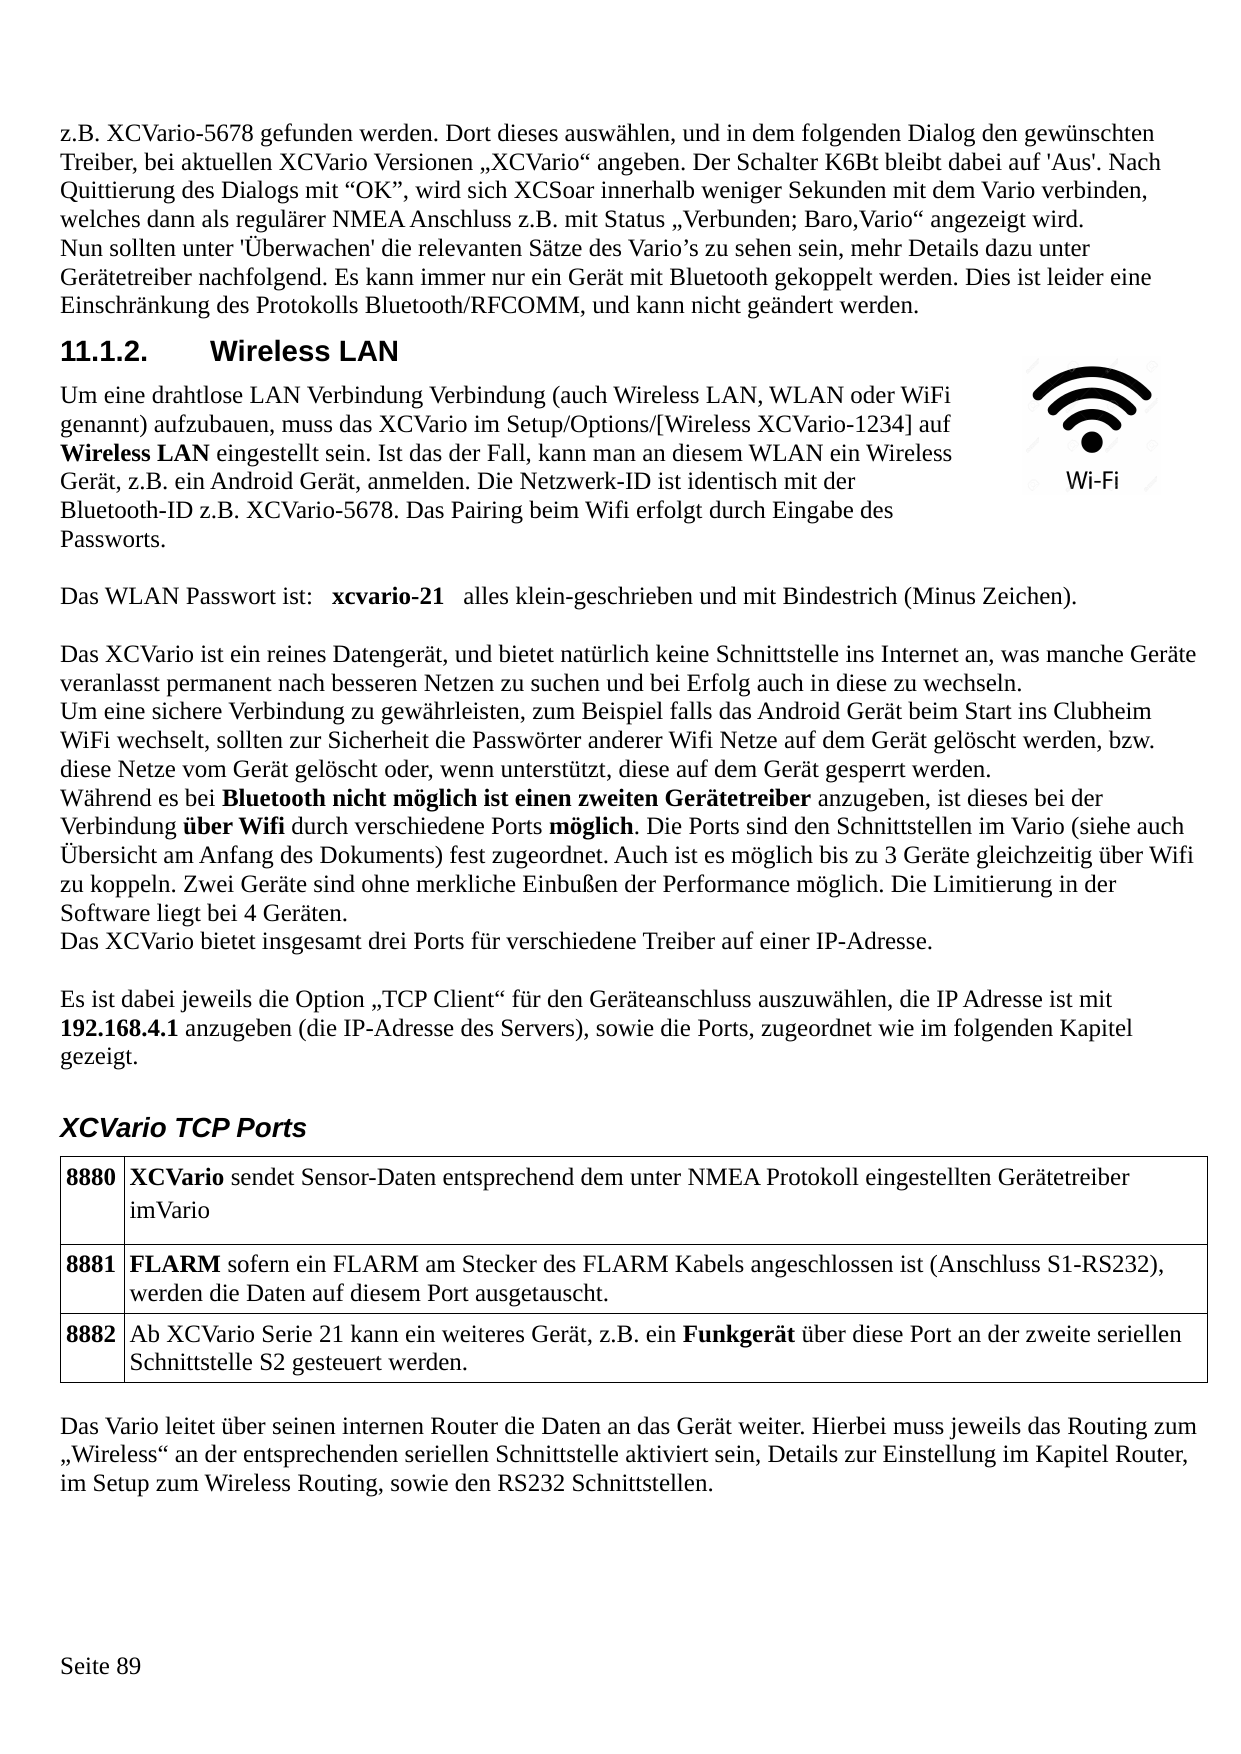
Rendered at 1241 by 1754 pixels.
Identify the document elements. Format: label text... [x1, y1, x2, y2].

table_cell FLARM sofern ein FLARM am Stecker des FLARM Kabels angeschlossen ist (Anschluss S1-RS232), werden die Daten auf diesem Port ausgetauscht. [125, 1245, 1207, 1313]
text Um eine sichere Verbindung zu gewährleisten, zum Beispiel falls das Android Gerät beim Start ins Clubheim WiFi wechselt, sollten zur Sicherheit die Passwörter anderer Wifi Netze auf dem Gerät gelöscht werden, bzw. diese Netze vom Gerät gelöscht oder, wenn unterstützt, diese auf dem Gerät gesperrt werden. [60, 696, 1207, 783]
table_header XCVario sendet Sensor-Daten entsprechend dem unter NMEA Protokoll eingestellten Gerätetreiber imVario [125, 1157, 1207, 1244]
text Das XCVario ist ein reines Datengerät, und bietet natürlich keine Schnittstelle ins Internet an, was manche Geräte veranlasst permanent nach besseren Netzen zu suchen und bei Erfolg auch in diese zu wechseln. [60, 639, 1207, 696]
text Es ist dabei jeweils die Option „TCP Client“ für den Geräteanschluss auszuwählen, die IP Adresse ist mit 192.168.4.1 anzugeben (die IP-Adresse des Servers), sowie die Ports, zugeordnet wie im folgenden Kapitel gezeigt. [60, 984, 1207, 1070]
text Um eine drahtlose LAN Verbindung Verbindung (auch Wireless LAN, WLAN oder WiFi genannt) aufzubauen, muss das XCVario im Setup/Options/[Wireless XCVario-1234] auf Wireless LAN eingestellt sein. Ist das der Fall, kann man an diesem WLAN ein Wireless Gerät, z.B. ein Android Gerät, anmelden. Die Netzwerk-ID ist identisch mit der Bluetooth-ID z.B. XCVario-5678. Das Pairing beim Wifi erfolgt durch Eingabe des Passworts. [60, 380, 1207, 553]
subtitle Wireless LAN [60, 334, 1207, 368]
table_header 8880 [61, 1157, 124, 1244]
text Nun sollten unter 'Überwachen' die relevanten Sätze des Vario’s zu sehen sein, mehr Details dazu unter Gerätetreiber nachfolgend. Es kann immer nur ein Gerät mit Bluetooth gekoppelt werden. Dies ist leider eine Einschränkung des Protokolls Bluetooth/RFCOMM, und kann nicht geändert werden. [60, 233, 1207, 319]
text Während es bei Bluetooth nicht möglich ist einen zweiten Gerätetreiber anzugeben, ist dieses bei der Verbindung über Wifi durch verschiedene Ports möglich. Die Ports sind den Schnittstellen im Vario (siehe auch Übersicht am Anfang des Dokuments) fest zugeordnet. Auch ist es möglich bis zu 3 Geräte gleichzeitig über Wifi zu koppeln. Zwei Geräte sind ohne merkliche Einbußen der Performance möglich. Die Limitierung in der Software liegt bei 4 Geräten. [60, 783, 1207, 926]
text Das Vario leitet über seinen internen Router die Daten an das Gerät weiter. Hierbei muss jeweils das Routing zum „Wireless“ an der entsprechenden seriellen Schnittstelle aktiviert sein, Details zur Einstellung im Kapitel Router, im Setup zum Wireless Routing, sowie den RS232 Schnittstellen. [60, 1411, 1207, 1497]
table_cell 8882 [61, 1314, 124, 1382]
table_cell 8881 [61, 1245, 124, 1313]
text Das WLAN Passwort ist: xcvario-21 alles klein-geschrieben und mit Bindestrich (Minus Zeichen). [60, 581, 1207, 610]
text Das XCVario bietet insgesamt drei Ports für verschiedene Treiber auf einer IP-Adresse. [60, 926, 1207, 955]
table_cell Ab XCVario Serie 21 kann ein weiteres Gerät, z.B. ein Funkgerät über diese Port an der zweite seriellen Schnittstelle S2 gesteuert werden. [125, 1314, 1207, 1382]
picture [1022, 356, 1162, 495]
text z.B. XCVario-5678 gefunden werden. Dort dieses auswählen, und in dem folgenden Dialog den gewünschten Treiber, bei aktuellen XCVario Versionen „XCVario“ angeben. Der Schalter K6Bt bleibt dabei auf 'Aus'. Nach Quittierung des Dialogs mit “OK”, wird sich XCSoar innerhalb weniger Sekunden mit dem Vario verbinden, welches dann als regulärer NMEA Anschluss z.B. mit Status „Verbunden; Baro,Vario“ angezeigt wird. [60, 118, 1207, 233]
subtitle XCVario TCP Ports [60, 1111, 1207, 1143]
